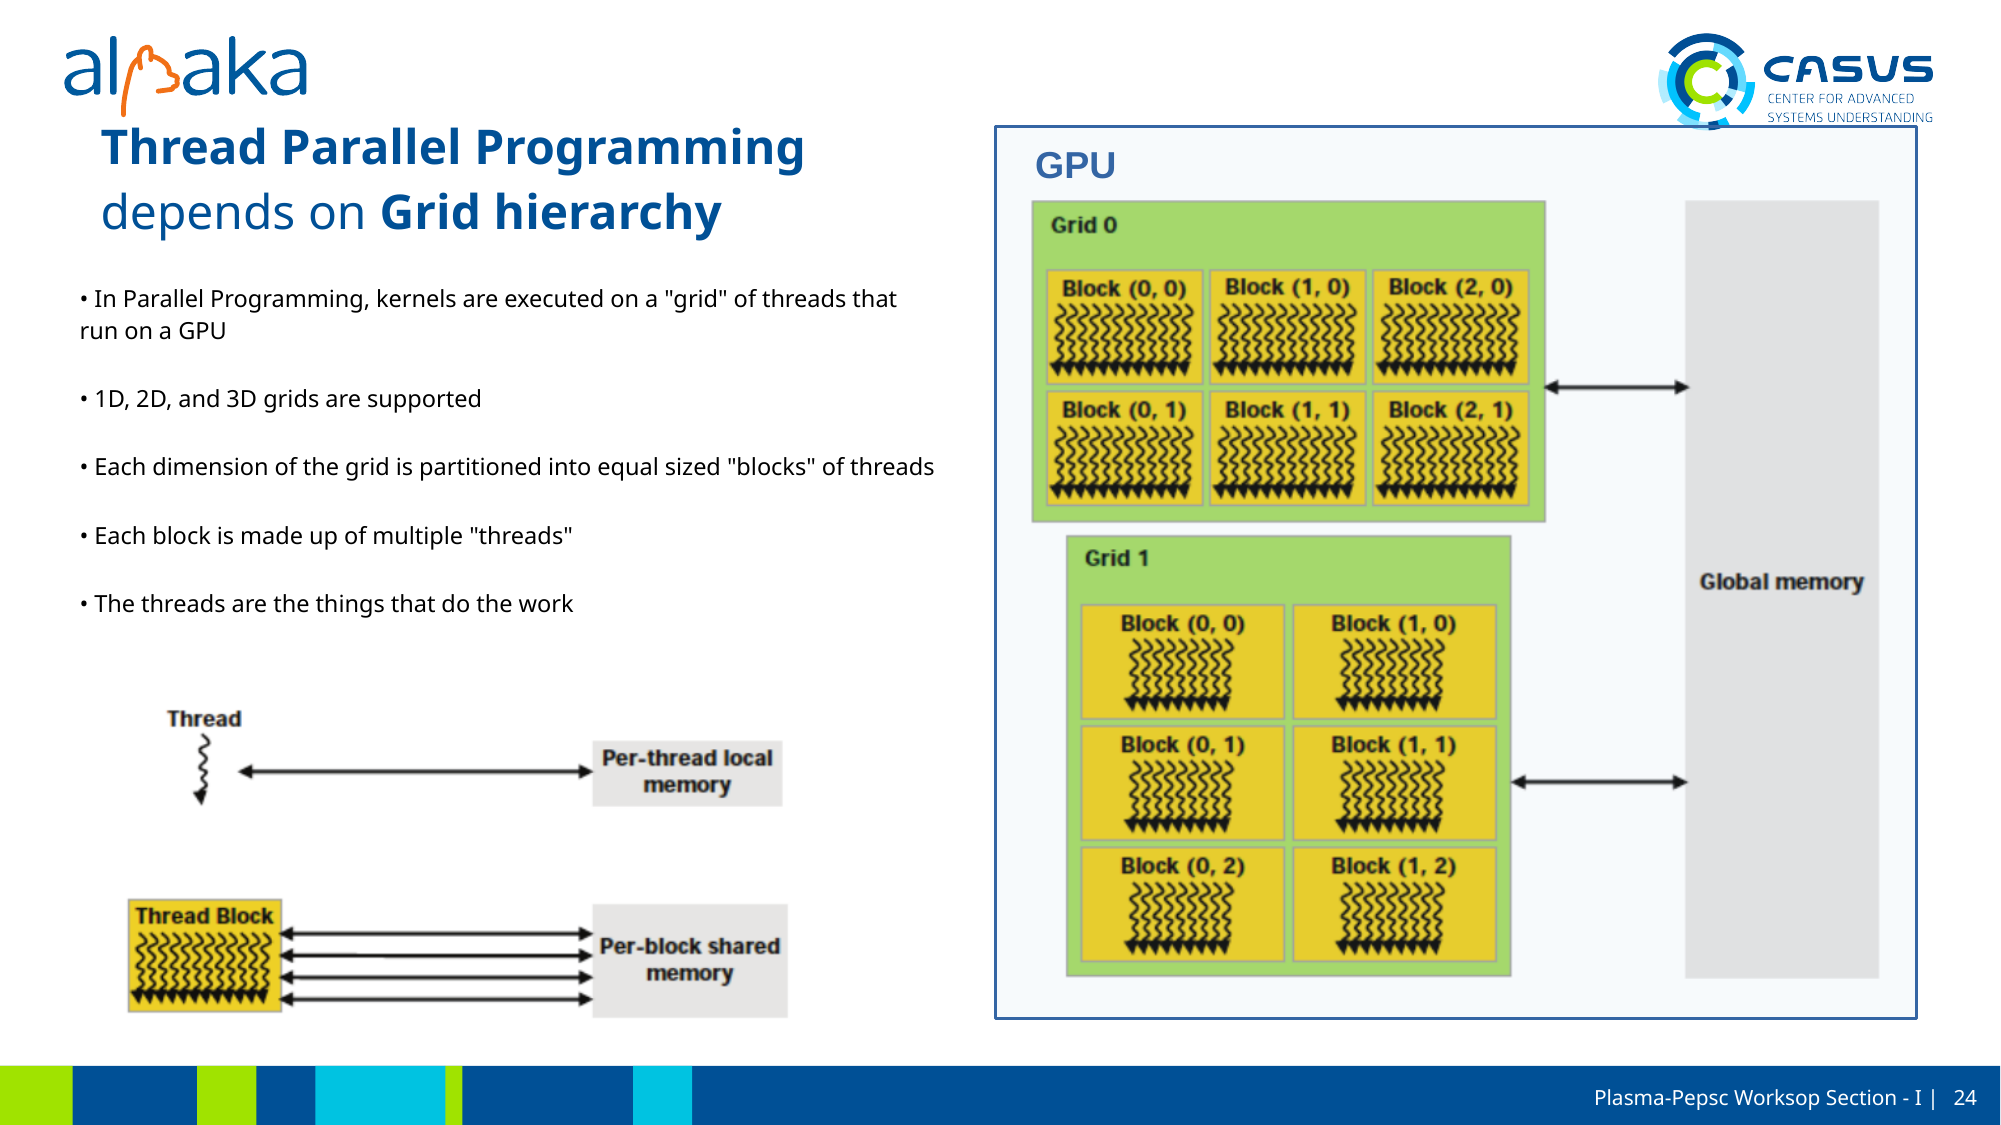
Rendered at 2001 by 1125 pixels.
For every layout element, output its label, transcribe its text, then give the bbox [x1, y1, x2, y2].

picture [102, 678, 803, 1047]
title Thread Parallel Programming depends on Grid hierarchy [100, 112, 1648, 244]
picture [1658, 33, 1933, 131]
list • In Parallel Programming, kernels are executed on a "grid" of threads that run on a GPU • 1D, 2D, and 3D grids are supported • Each dimension of the grid is partitioned into equal sized "blocks" of threads • Each block is made up of multiple "threads" • The threads are the things that do the work [77, 251, 943, 659]
picture [63, 35, 308, 118]
text_box GPU [1020, 136, 1219, 194]
text_box [995, 126, 1917, 1019]
